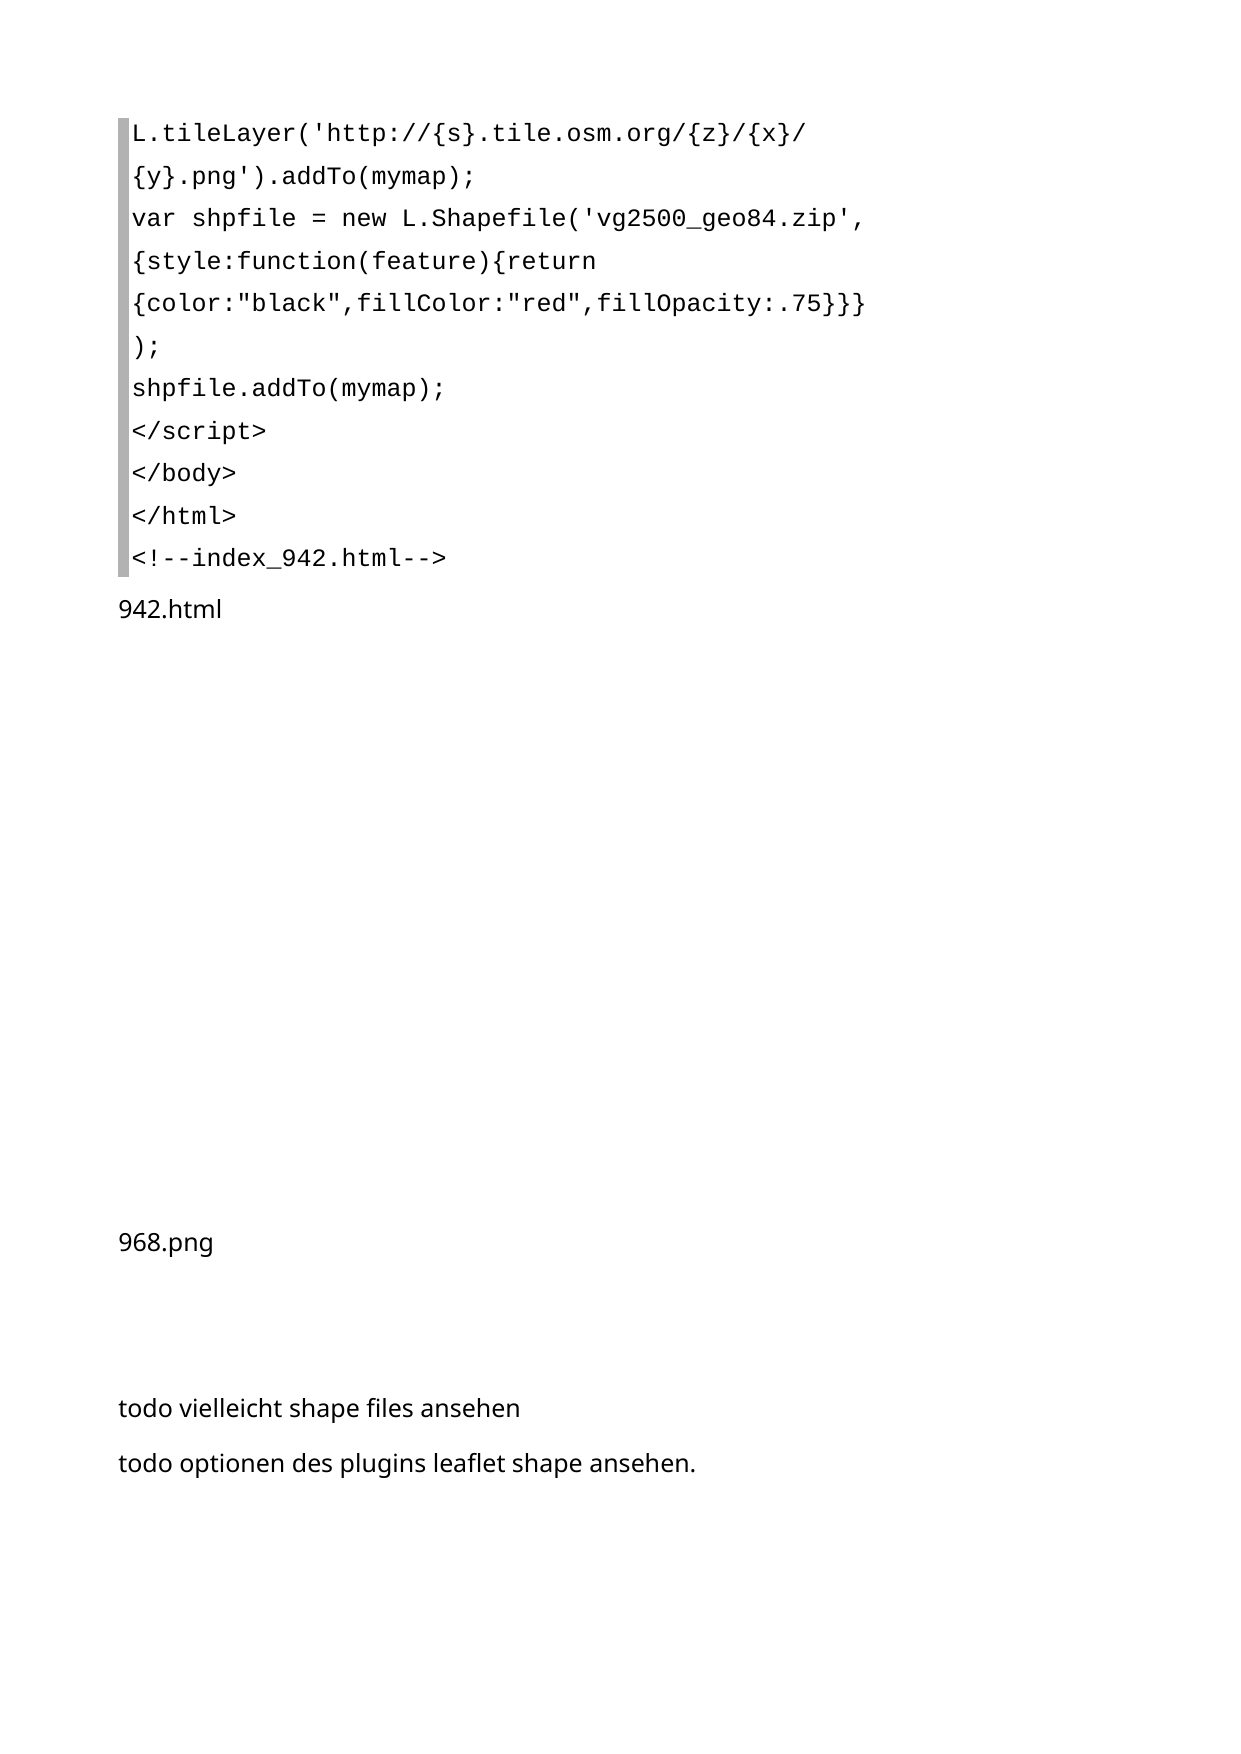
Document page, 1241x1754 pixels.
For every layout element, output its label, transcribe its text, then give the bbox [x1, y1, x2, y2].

text 968.png [118, 1224, 1122, 1258]
text todo vielleicht shape files ansehen [118, 1391, 1122, 1424]
text </body> [129, 458, 1122, 489]
text shpfile.addTo(mymap); [129, 373, 1122, 404]
text ); [129, 331, 1122, 362]
text 942.html [118, 591, 1122, 626]
text todo optionen des plugins leaflet shape ansehen. [118, 1446, 1122, 1480]
text var shpfile = new L.Shapefile('vg2500_geo84.zip', [129, 203, 1122, 234]
text <!--index_942.html--> [129, 543, 1122, 577]
text </html> [129, 501, 1122, 532]
text L.tileLayer('http://{s}.tile.osm.org/{z}/{x}/{y}.png').addTo(mymap); [129, 118, 1122, 192]
text </script> [129, 416, 1122, 447]
text {style:function(feature){return {color:"black",fillColor:"red",fillOpacity:.75}}} [129, 246, 1122, 319]
